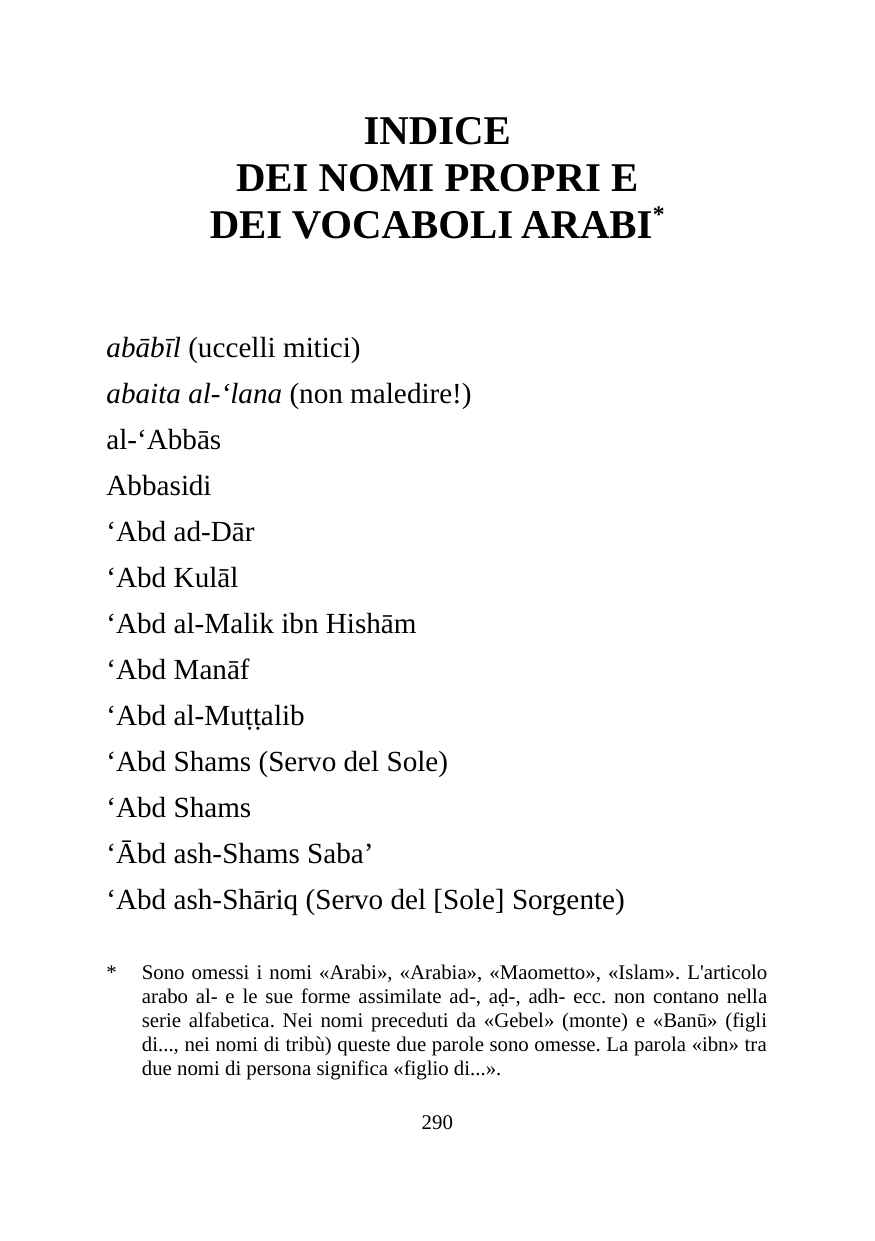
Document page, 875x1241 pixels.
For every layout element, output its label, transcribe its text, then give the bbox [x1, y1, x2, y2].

text ‘Abd Shams [106, 790, 768, 824]
text ‘Abd al-Muṭṭalib [106, 698, 768, 732]
text abaita al-‘lana (non maledire!) [106, 376, 768, 409]
text ‘Abd al-Malik ibn Hishām [106, 606, 768, 640]
text ‘Ābd ash-Shams Saba’ [106, 836, 768, 870]
text ‘Abd ad-Dār [106, 514, 768, 548]
text Abbasidi [106, 468, 768, 502]
text al-‘Abbās [106, 422, 768, 456]
text ‘Abd Manāf [106, 652, 768, 686]
subtitle INDICE DEI NOMI PROPRI E DEI VOCABOLI ARABI [106, 106, 768, 247]
text ‘Abd Shams (Servo del Sole) [106, 744, 768, 778]
text ‘Abd Kulāl [106, 560, 768, 594]
text abābīl (uccelli mitici) [106, 330, 768, 363]
text Sono omessi i nomi «Arabi», «Arabia», «Maometto», «Islam». L'articolo arabo al- e le sue forme assimilate ad-, aḍ-, adh- ecc. non contano nella serie alfabetica. Nei nomi preceduti da «Gebel» (monte) e «Banū» (figli di..., nei nomi di tribù) queste due parole sono omesse. La parola «ibn» tra due nomi di persona significa «figlio di...». [106, 960, 768, 1080]
text ‘Abd ash-Shāriq (Servo del [Sole] Sorgente) [106, 882, 768, 916]
